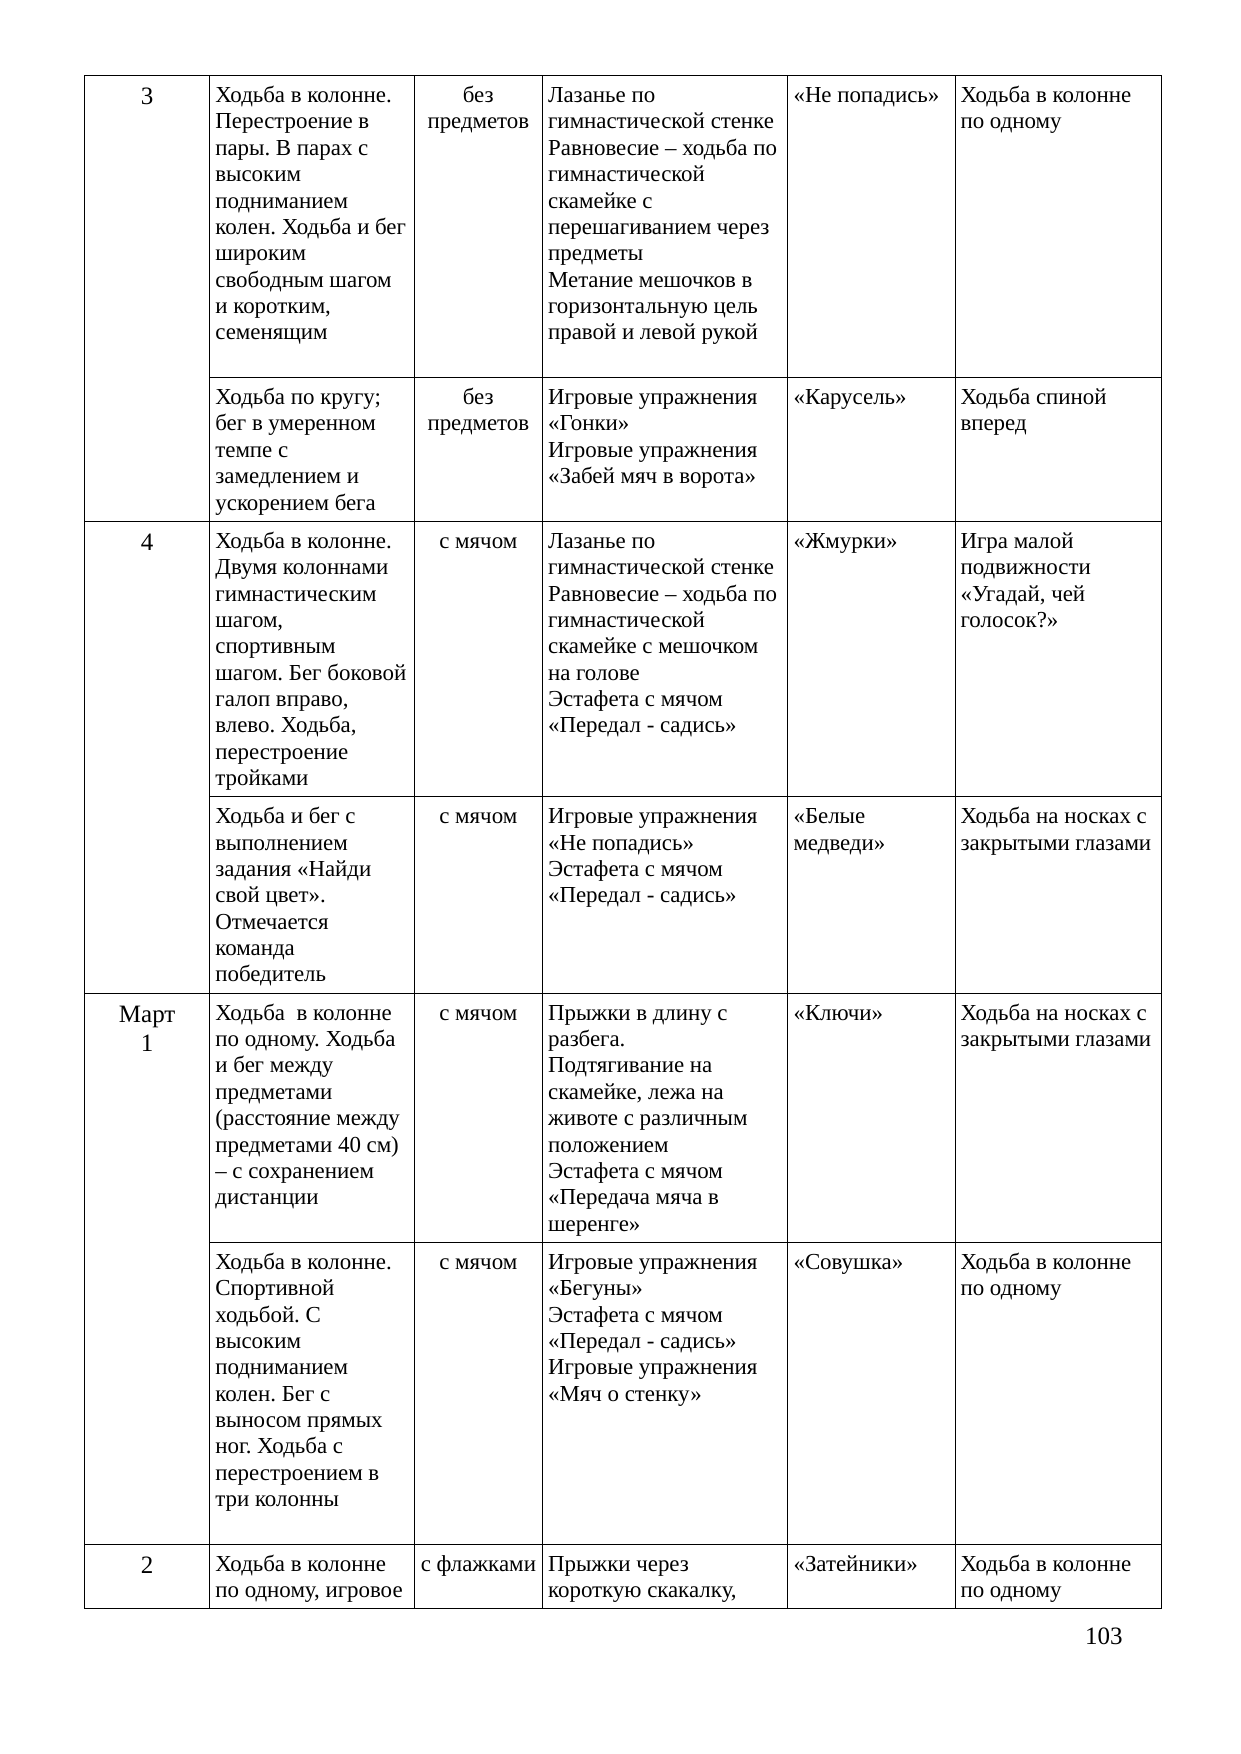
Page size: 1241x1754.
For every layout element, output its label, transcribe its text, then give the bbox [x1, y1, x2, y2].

table_cell Игровые упражнения «Не попадись» Эстафета с мячом «Передал - садись» [543, 797, 787, 993]
table_cell «Не попадись» [788, 76, 955, 377]
table_cell Ходьба в колонне по одному. Ходьба и бег между предметами (расстояние между предметами 40 см) – с сохранением дистанции [210, 994, 414, 1242]
table_cell «Карусель» [788, 378, 955, 521]
table_cell «Ключи» [788, 994, 955, 1242]
table_cell Ходьба в колонне по одному, игровое [210, 1545, 414, 1608]
table_cell Игровые упражнения «Бегуны» Эстафета с мячом «Передал - садись» Игровые упражнения «Мяч о стенку» [543, 1243, 787, 1544]
table_cell с мячом [415, 1243, 542, 1544]
table_cell с флажками [415, 1545, 542, 1608]
table_cell Прыжки в длину с разбега. Подтягивание на скамейке, лежа на животе с различным положением Эстафета с мячом «Передача мяча в шеренге» [543, 994, 787, 1242]
table_cell с мячом [415, 994, 542, 1242]
table_cell с мячом [415, 522, 542, 796]
table_cell без предметов [415, 378, 542, 521]
table_cell с мячом [415, 797, 542, 993]
table_cell «Затейники» [788, 1545, 955, 1608]
table_cell Ходьба на носках с закрытыми глазами [956, 994, 1161, 1242]
table_cell Ходьба в колонне. Двумя колоннами гимнастическим шагом, спортивным шагом. Бег боковой галоп вправо, влево. Ходьба, перестроение тройками [210, 522, 414, 796]
table_cell Игра малой подвижности «Угадай, чей голосок?» [956, 522, 1161, 796]
table_cell Ходьба и бег с выполнением задания «Найди свой цвет». Отмечается команда победитель [210, 797, 414, 993]
table_cell Прыжки через короткую скакалку, [543, 1545, 787, 1608]
table_cell «Жмурки» [788, 522, 955, 796]
table_cell Игровые упражнения «Гонки» Игровые упражнения «Забей мяч в ворота» [543, 378, 787, 521]
table_cell Ходьба в колонне. Спортивной ходьбой. С высоким подниманием колен. Бег с выносом прямых ног. Ходьба с перестроением в три колонны [210, 1243, 414, 1544]
table_cell Ходьба в колонне. Перестроение в пары. В парах с высоким подниманием колен. Ходьба и бег широким свободным шагом и коротким, семенящим [210, 76, 414, 377]
table_cell 4 [85, 522, 209, 993]
table_cell Ходьба в колонне по одному [956, 1243, 1161, 1544]
table_cell Ходьба спиной вперед [956, 378, 1161, 521]
table_cell «Белые медведи» [788, 797, 955, 993]
table_cell Лазанье по гимнастической стенке Равновесие – ходьба по гимнастической скамейке с мешочком на голове Эстафета с мячом «Передал - садись» [543, 522, 787, 796]
table_cell Лазанье по гимнастической стенке Равновесие – ходьба по гимнастической скамейке с перешагиванием через предметы Метание мешочков в горизонтальную цель правой и левой рукой [543, 76, 787, 377]
table_cell 2 [85, 1545, 209, 1608]
table_cell Ходьба в колонне по одному [956, 1545, 1161, 1608]
table_cell 3 [85, 76, 209, 521]
table_cell Ходьба по кругу; бег в умеренном темпе с замедлением и ускорением бега [210, 378, 414, 521]
table_cell Март 1 [85, 994, 209, 1544]
table_cell без предметов [415, 76, 542, 377]
table_cell Ходьба в колонне по одному [956, 76, 1161, 377]
table_cell Ходьба на носках с закрытыми глазами [956, 797, 1161, 993]
table_cell «Совушка» [788, 1243, 955, 1544]
